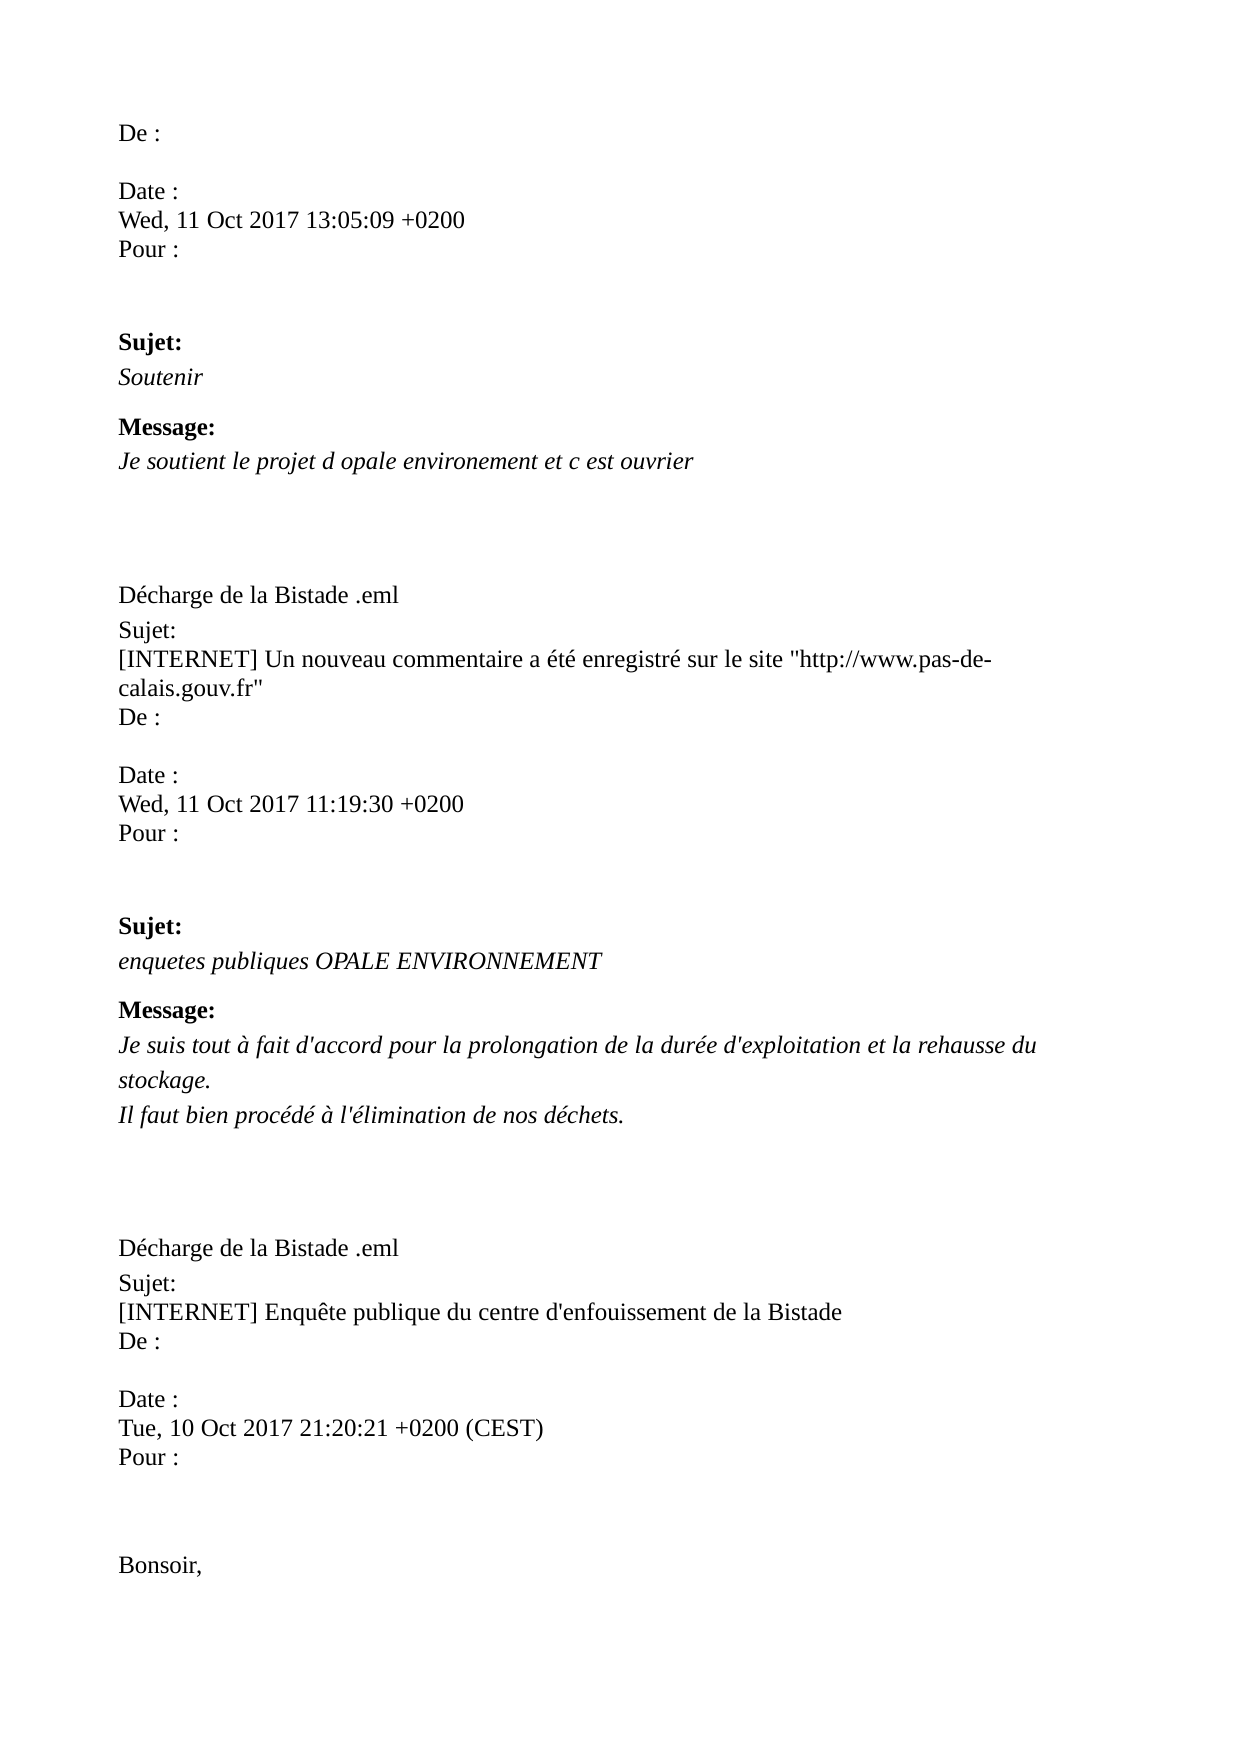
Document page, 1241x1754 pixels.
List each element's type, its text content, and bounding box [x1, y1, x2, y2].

table_header Sujet: [INTERNET] Enquête publique du centre d'enfouissement de la Bistade [118, 1268, 1122, 1326]
text Message: Je soutient le projet d opale environement et c est ouvrier [118, 411, 1122, 475]
table_header Sujet: [INTERNET] Un nouveau commentaire a été enregistré sur le site "http://www.pas-de-calais.gouv.fr" [118, 615, 1122, 702]
table_cell De : [118, 118, 1122, 176]
text Sujet: enquetes publiques OPALE ENVIRONNEMENT [118, 911, 1122, 975]
text Sujet: Soutenir [118, 327, 1122, 391]
text Décharge de la Bistade .eml [118, 1198, 1122, 1262]
table_header Pour : [118, 234, 1122, 292]
text Bonsoir, [118, 1550, 1122, 1579]
text Décharge de la Bistade .eml [118, 545, 1122, 609]
table_header Pour : [118, 818, 1122, 876]
table_header Pour : [118, 1442, 1122, 1500]
table_cell Date : Tue, 10 Oct 2017 21:20:21 +0200 (CEST) [118, 1384, 1122, 1442]
text Message: Je suis tout à fait d'accord pour la prolongation de la durée d'exploitation et la rehausse du stockage. Il faut bien procédé à l'élimination de nos déchets. [118, 995, 1122, 1128]
table_cell De : [118, 1326, 1122, 1384]
table_cell Date : Wed, 11 Oct 2017 11:19:30 +0200 [118, 760, 1122, 818]
table_cell De : [118, 702, 1122, 760]
table_cell Date : Wed, 11 Oct 2017 13:05:09 +0200 [118, 176, 1122, 234]
